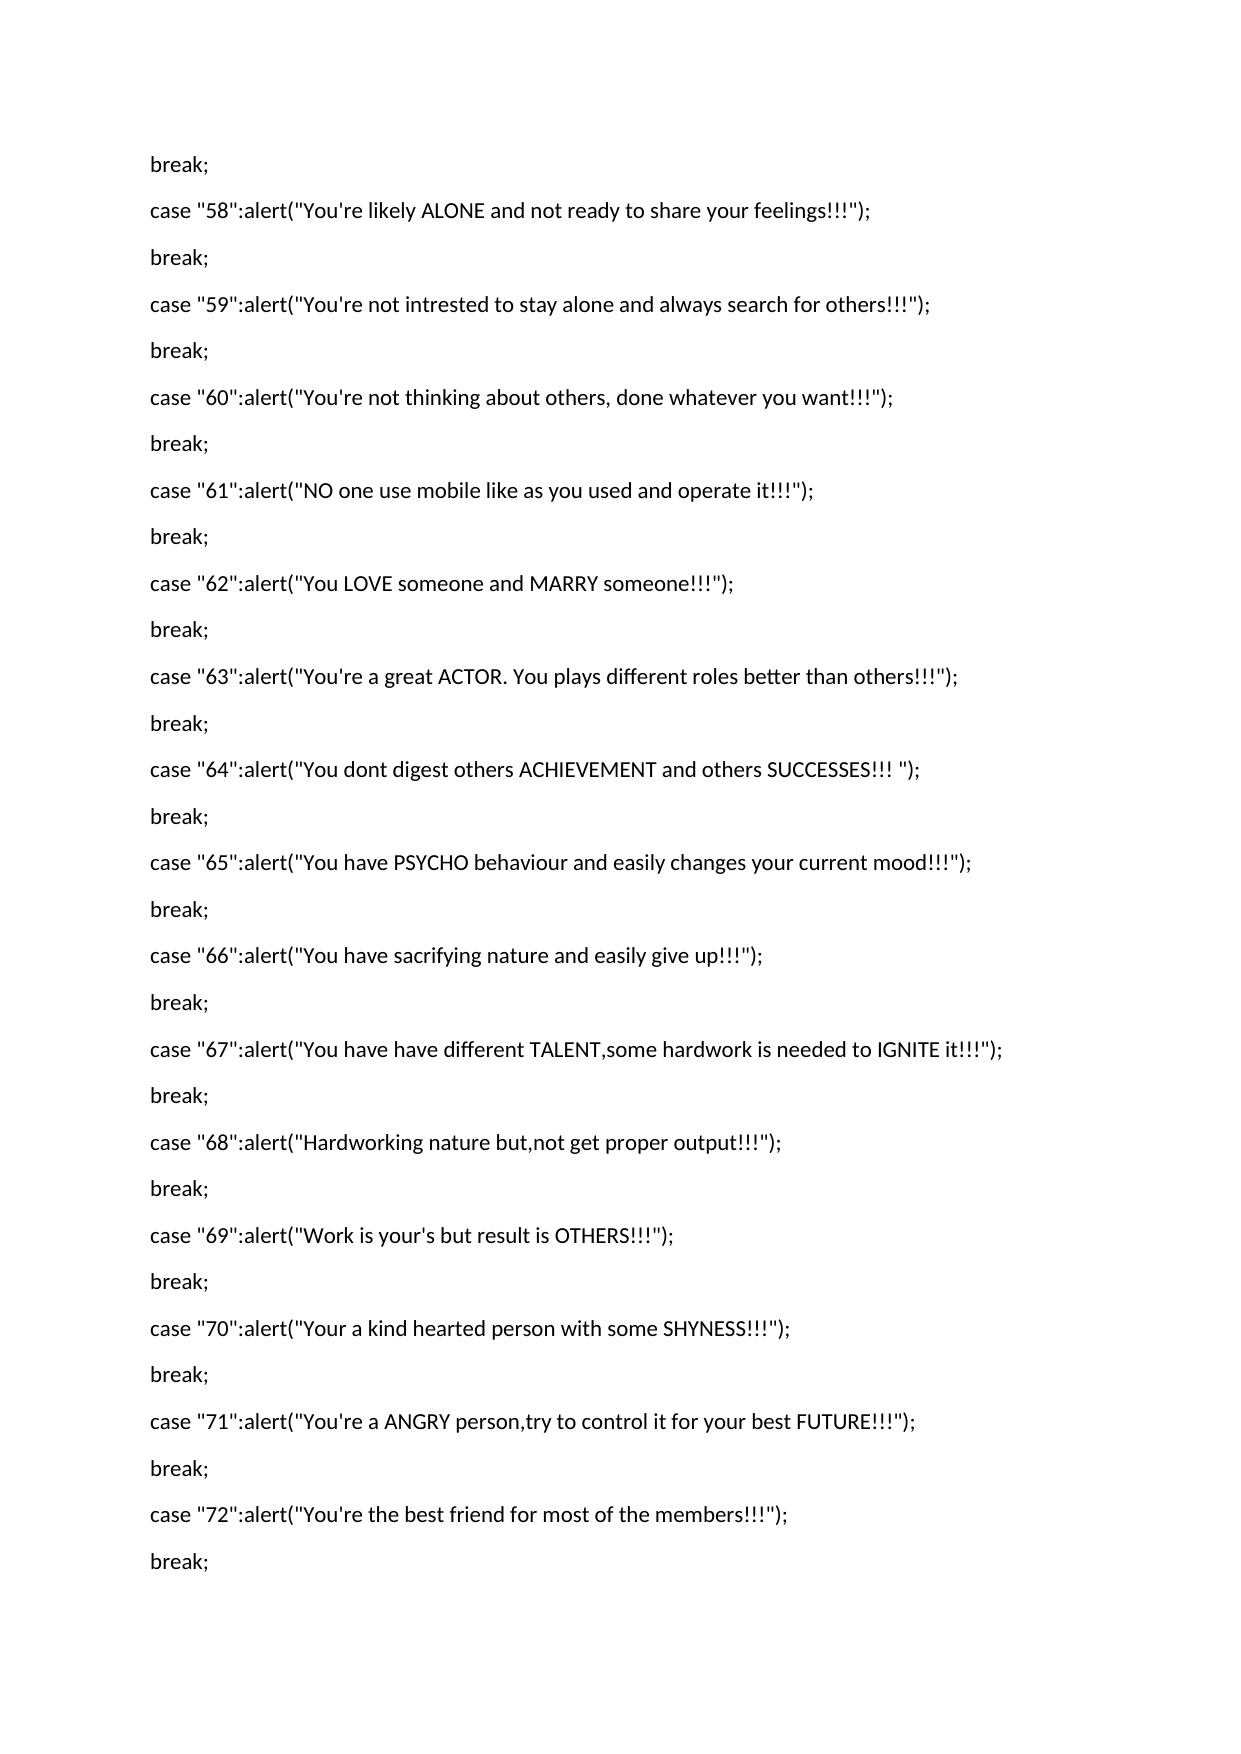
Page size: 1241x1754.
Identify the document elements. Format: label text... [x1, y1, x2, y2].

text break; [150, 1454, 1090, 1482]
text break; [150, 429, 1090, 457]
text case "62":alert("You LOVE someone and MARRY someone!!!"); [150, 569, 1090, 597]
text case "58":alert("You're likely ALONE and not ready to share your feelings!!!"); [150, 197, 1090, 224]
text case "61":alert("NO one use mobile like as you used and operate it!!!"); [150, 476, 1090, 504]
text break; [150, 336, 1090, 364]
text break; [150, 522, 1090, 551]
text case "59":alert("You're not intrested to stay alone and always search for others!!!"); [150, 290, 1090, 318]
text break; [150, 988, 1090, 1016]
text break; [150, 1267, 1090, 1296]
text break; [150, 895, 1090, 923]
text break; [150, 1174, 1090, 1202]
text break; [150, 1361, 1090, 1389]
text break; [150, 1081, 1090, 1109]
text case "69":alert("Work is your's but result is OTHERS!!!"); [150, 1221, 1090, 1249]
text case "70":alert("Your a kind hearted person with some SHYNESS!!!"); [150, 1314, 1090, 1342]
text case "65":alert("You have PSYCHO behaviour and easily changes your current mood!!!"); [150, 848, 1090, 876]
text break; [150, 243, 1090, 271]
text case "60":alert("You're not thinking about others, done whatever you want!!!"); [150, 383, 1090, 411]
text break; [150, 150, 1090, 178]
text break; [150, 1547, 1090, 1575]
text break; [150, 802, 1090, 830]
text case "67":alert("You have have different TALENT,some hardwork is needed to IGNITE it!!!"); [150, 1035, 1090, 1063]
text case "64":alert("You dont digest others ACHIEVEMENT and others SUCCESSES!!! "); [150, 755, 1090, 783]
text case "68":alert("Hardworking nature but,not get proper output!!!"); [150, 1128, 1090, 1156]
text case "72":alert("You're the best friend for most of the members!!!"); [150, 1500, 1090, 1528]
text case "66":alert("You have sacrifying nature and easily give up!!!"); [150, 942, 1090, 969]
text case "71":alert("You're a ANGRY person,try to control it for your best FUTURE!!!"); [150, 1407, 1090, 1435]
text break; [150, 616, 1090, 644]
text case "63":alert("You're a great ACTOR. You plays different roles better than others!!!"); [150, 662, 1090, 690]
text break; [150, 709, 1090, 737]
